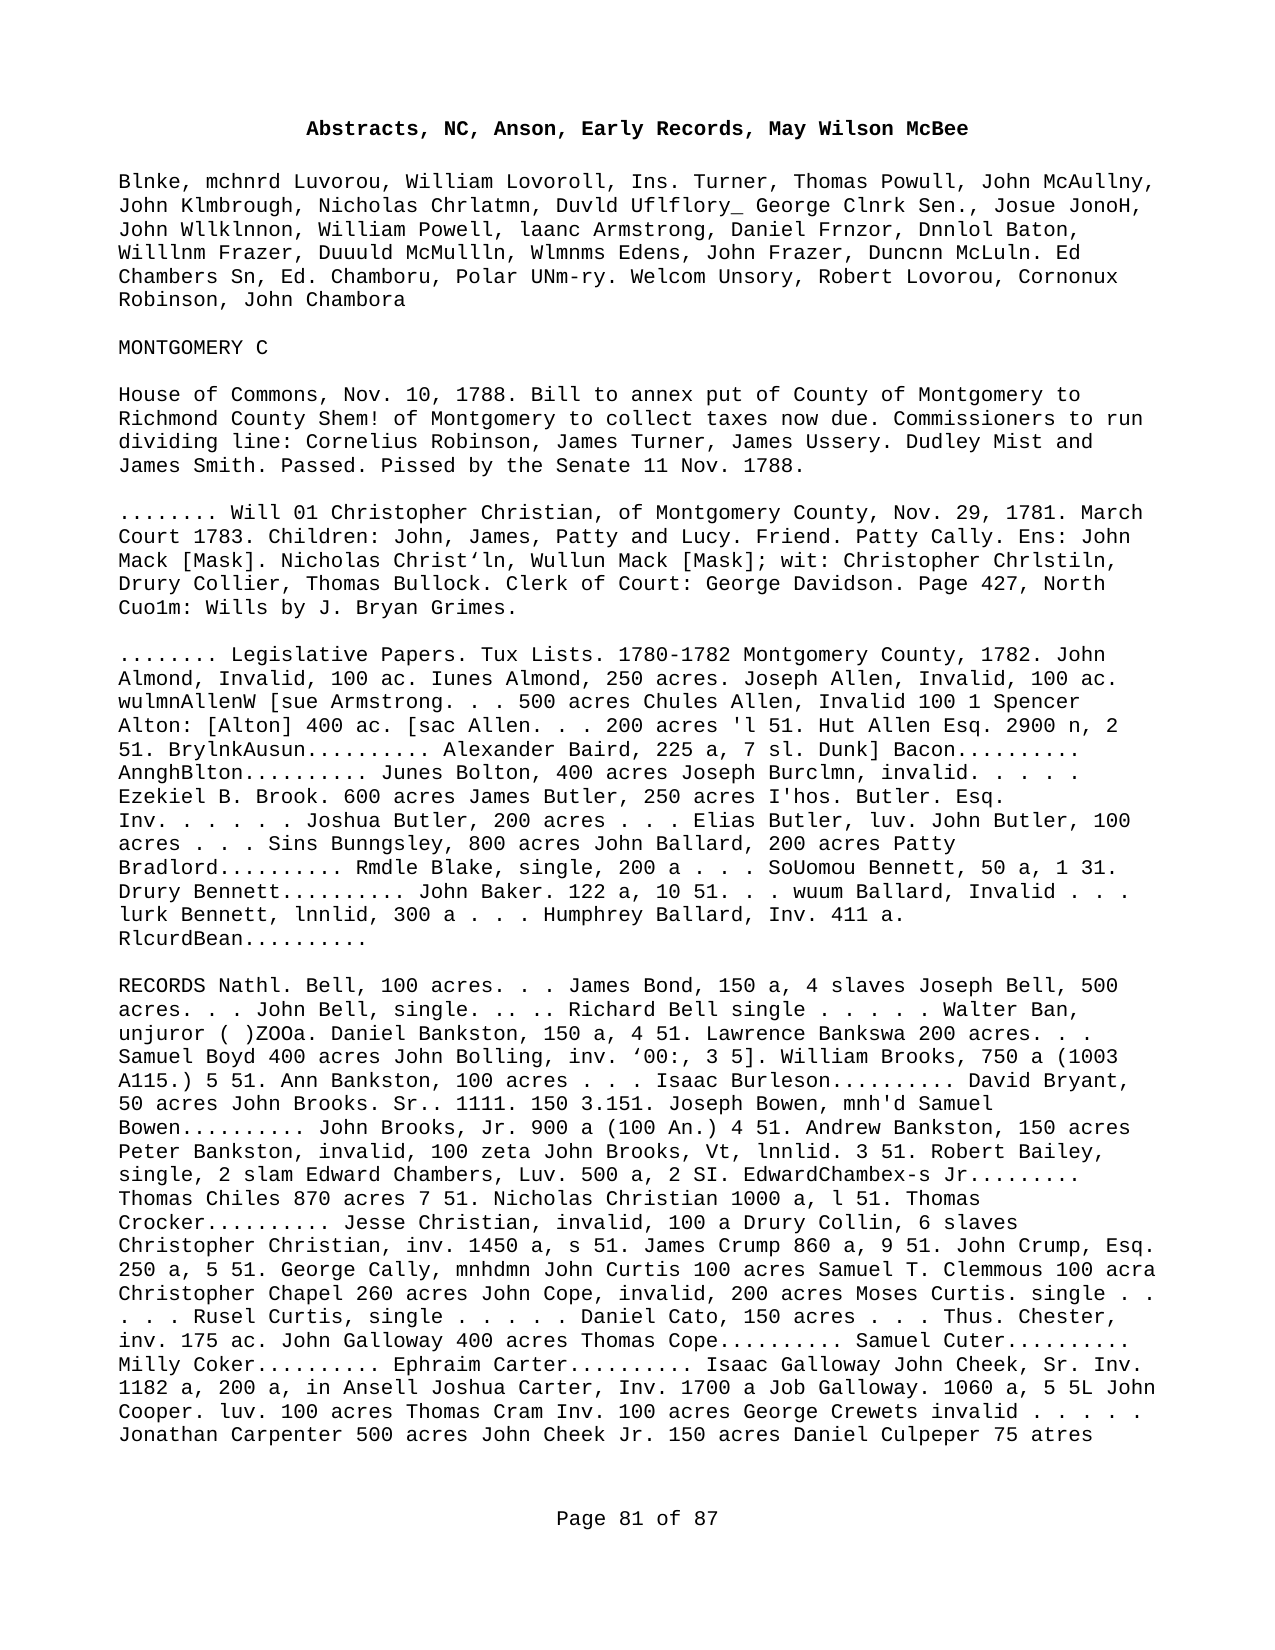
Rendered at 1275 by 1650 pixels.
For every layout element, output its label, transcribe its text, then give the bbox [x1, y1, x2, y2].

text RECORDS Nathl. Bell, 100 acres. . . James Bond, 150 a, 4 slaves Joseph Bell, 500 acres. . . John Bell, single. .. .. Richard Bell single . . . . . Walter Ban, unjuror ( )ZOOa. Daniel Bankston, 150 a, 4 51. Lawrence Bankswa 200 acres. . . Samuel Boyd 400 acres John Bolling, inv. ‘00:, 3 5]. William Brooks, 750 a (1003 A115.) 5 51. Ann Bankston, 100 acres . . . Isaac Burleson.......... David Bryant, 50 acres John Brooks. Sr.. 1111. 150 3.151. Joseph Bowen, mnh'd Samuel Bowen.......... John Brooks, Jr. 900 a (100 An.) 4 51. Andrew Bankston, 150 acres Peter Bankston, invalid, 100 zeta John Brooks, Vt, lnnlid. 3 51. Robert Bailey, single, 2 slam Edward Chambers, Luv. 500 a, 2 SI. EdwardChambex-s Jr......... Thomas Chiles 870 acres 7 51. Nicholas Christian 1000 a, l 51. Thomas Crocker.......... Jesse Christian, invalid, 100 a Drury Collin, 6 slaves Christopher Christian, inv. 1450 a, s 51. James Crump 860 a, 9 51. John Crump, Esq. 250 a, 5 51. George Cally, mnhdmn John Curtis 100 acres Samuel T. Clemmous 100 acra Christopher Chapel 260 acres John Cope, invalid, 200 acres Moses Curtis. single . . . . . Rusel Curtis, single . . . . . Daniel Cato, 150 acres . . . Thus. Chester, inv. 175 ac. John Galloway 400 acres Thomas Cope.......... Samuel Cuter.......... Milly Coker.......... Ephraim Carter.......... Isaac Galloway John Cheek, Sr. Inv. 1182 a, 200 a, in Ansell Joshua Carter, Inv. 1700 a Job Galloway. 1060 a, 5 5L John Cooper. luv. 100 acres Thomas Cram Inv. 100 acres George Crewets invalid . . . . . Jonathan Carpenter 500 acres John Cheek Jr. 150 acres Daniel Culpeper 75 atres [118, 975, 1157, 1448]
text MONTGOMERY C [118, 337, 1157, 360]
text ........ Legislative Papers. Tux Lists. 1780-1782 Montgomery County, 1782. John Almond, Invalid, 100 ac. Iunes Almond, 250 acres. Joseph Allen, Invalid, 100 ac. wulmnAllenW [sue Armstrong. . . 500 acres Chules Allen, Invalid 100 1 Spencer Alton: [Alton] 400 ac. [sac Allen. . . 200 acres 'l 51. Hut Allen Esq. 2900 n, 2 51. BrylnkAusun.......... Alexander Baird, 225 a, 7 sl. Dunk] Bacon.......... AnnghBlton.......... Junes Bolton, 400 acres Joseph Burclmn, invalid. . . . . Ezekiel B. Brook. 600 acres James Butler, 250 acres I'hos. Butler. Esq. Inv. . . . . . Joshua Butler, 200 acres . . . Elias Butler, luv. John Butler, 100 acres . . . Sins Bunngsley, 800 acres John Ballard, 200 acres Patty Bradlord.......... Rmdle Blake, single, 200 a . . . SoUomou Bennett, 50 a, 1 31. Drury Bennett.......... John Baker. 122 a, 10 51. . . wuum Ballard, Invalid . . . lurk Bennett, lnnlid, 300 a . . . Humphrey Ballard, Inv. 411 a. RlcurdBean.......... [118, 644, 1157, 952]
text Blnke, mchnrd Luvorou, William Lovoroll, Ins. Turner, Thomas Powull, John McAullny, John Klmbrough, Nicholas Chrlatmn, Duvld Uflflory_ George Clnrk Sen., Josue JonoH, John Wllklnnon, William Powell, laanc Armstrong, Daniel Frnzor, Dnnlol Baton, Willlnm Frazer, Duuuld McMullln, Wlmnms Edens, John Frazer, Duncnn McLuln. Ed Chambers Sn, Ed. Chamboru, Polar UNm-ry. Welcom Unsory, Robert Lovorou, Cornonux Robinson, John Chambora [118, 171, 1157, 313]
text House of Commons, Nov. 10, 1788. Bill to annex put of County of Montgomery to Richmond County Shem! of Montgomery to collect taxes now due. Commissioners to run dividing line: Cornelius Robinson, James Turner, James Ussery. Dudley Mist and James Smith. Passed. Pissed by the Senate 11 Nov. 1788. [118, 384, 1157, 479]
text ........ Will 01 Christopher Christian, of Montgomery County, Nov. 29, 1781. March Court 1783. Children: John, James, Patty and Lucy. Friend. Patty Cally. Ens: John Mack [Mask]. Nicholas Christ‘ln, Wullun Mack [Mask]; wit: Christopher Chrlstiln, Drury Collier, Thomas Bullock. Clerk of Court: George Davidson. Page 427, North Cuo1m: Wills by J. Bryan Grimes. [118, 502, 1157, 621]
